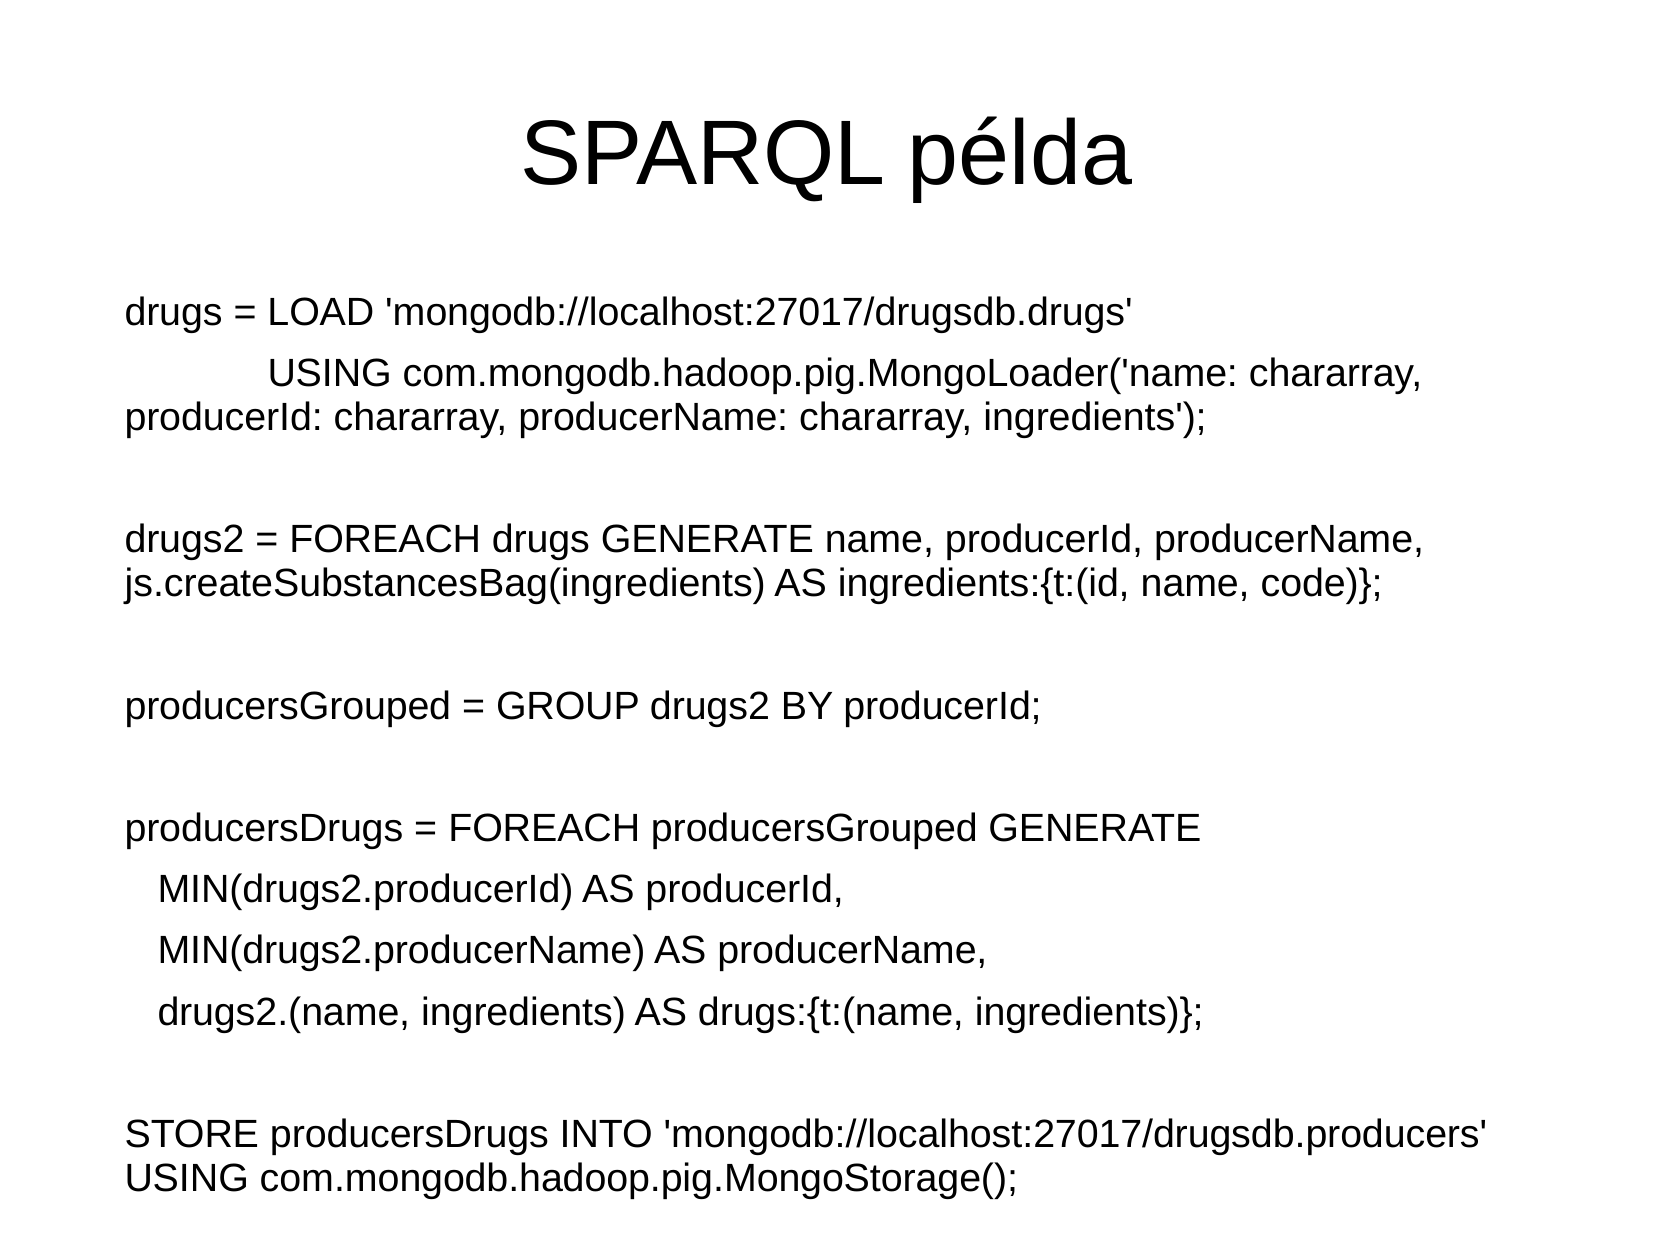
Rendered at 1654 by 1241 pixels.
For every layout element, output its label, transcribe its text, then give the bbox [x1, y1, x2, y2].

title SPARQL példa [82, 49, 1571, 257]
list drugs = LOAD 'mongodb://localhost:27017/drugsdb.drugs' USING com.mongodb.hadoop.pig.MongoLoader('name: chararray, producerId: chararray, producerName: chararray, ingredients'); drugs2 = FOREACH drugs GENERATE name, producerId, producerName, js.createSubstancesBag(ingredients) AS ingredients:{t:(id, name, code)}; producersGrouped = GROUP drugs2 BY producerId; producersDrugs = FOREACH producersGrouped GENERATE MIN(drugs2.producerId) AS producerId, MIN(drugs2.producerName) AS producerName, drugs2.(name, ingredients) AS drugs:{t:(name, ingredients)}; STORE producersDrugs INTO 'mongodb://localhost:27017/drugsdb.producers' USING com.mongodb.hadoop.pig.MongoStorage(); [82, 290, 1571, 1201]
